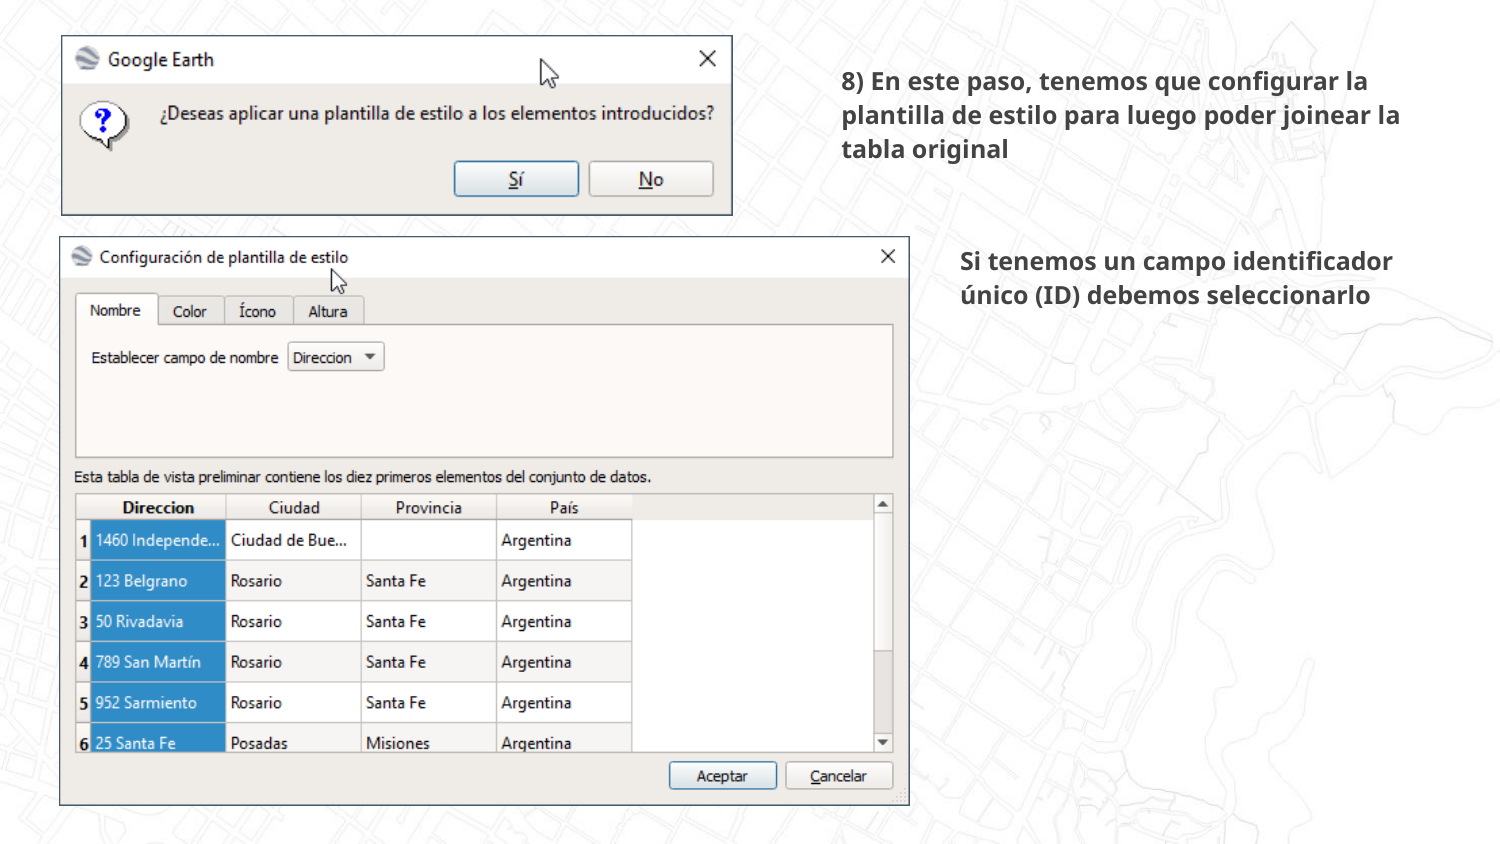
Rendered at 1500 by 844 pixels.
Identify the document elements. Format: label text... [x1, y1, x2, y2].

text_box 8) En este paso, tenemos que configurar la plantilla de estilo para luego poder joinear la tabla original [826, 56, 1441, 189]
text_box Si tenemos un campo identificador único (ID) debemos seleccionarlo [945, 236, 1441, 780]
picture [0, 0, 1500, 844]
